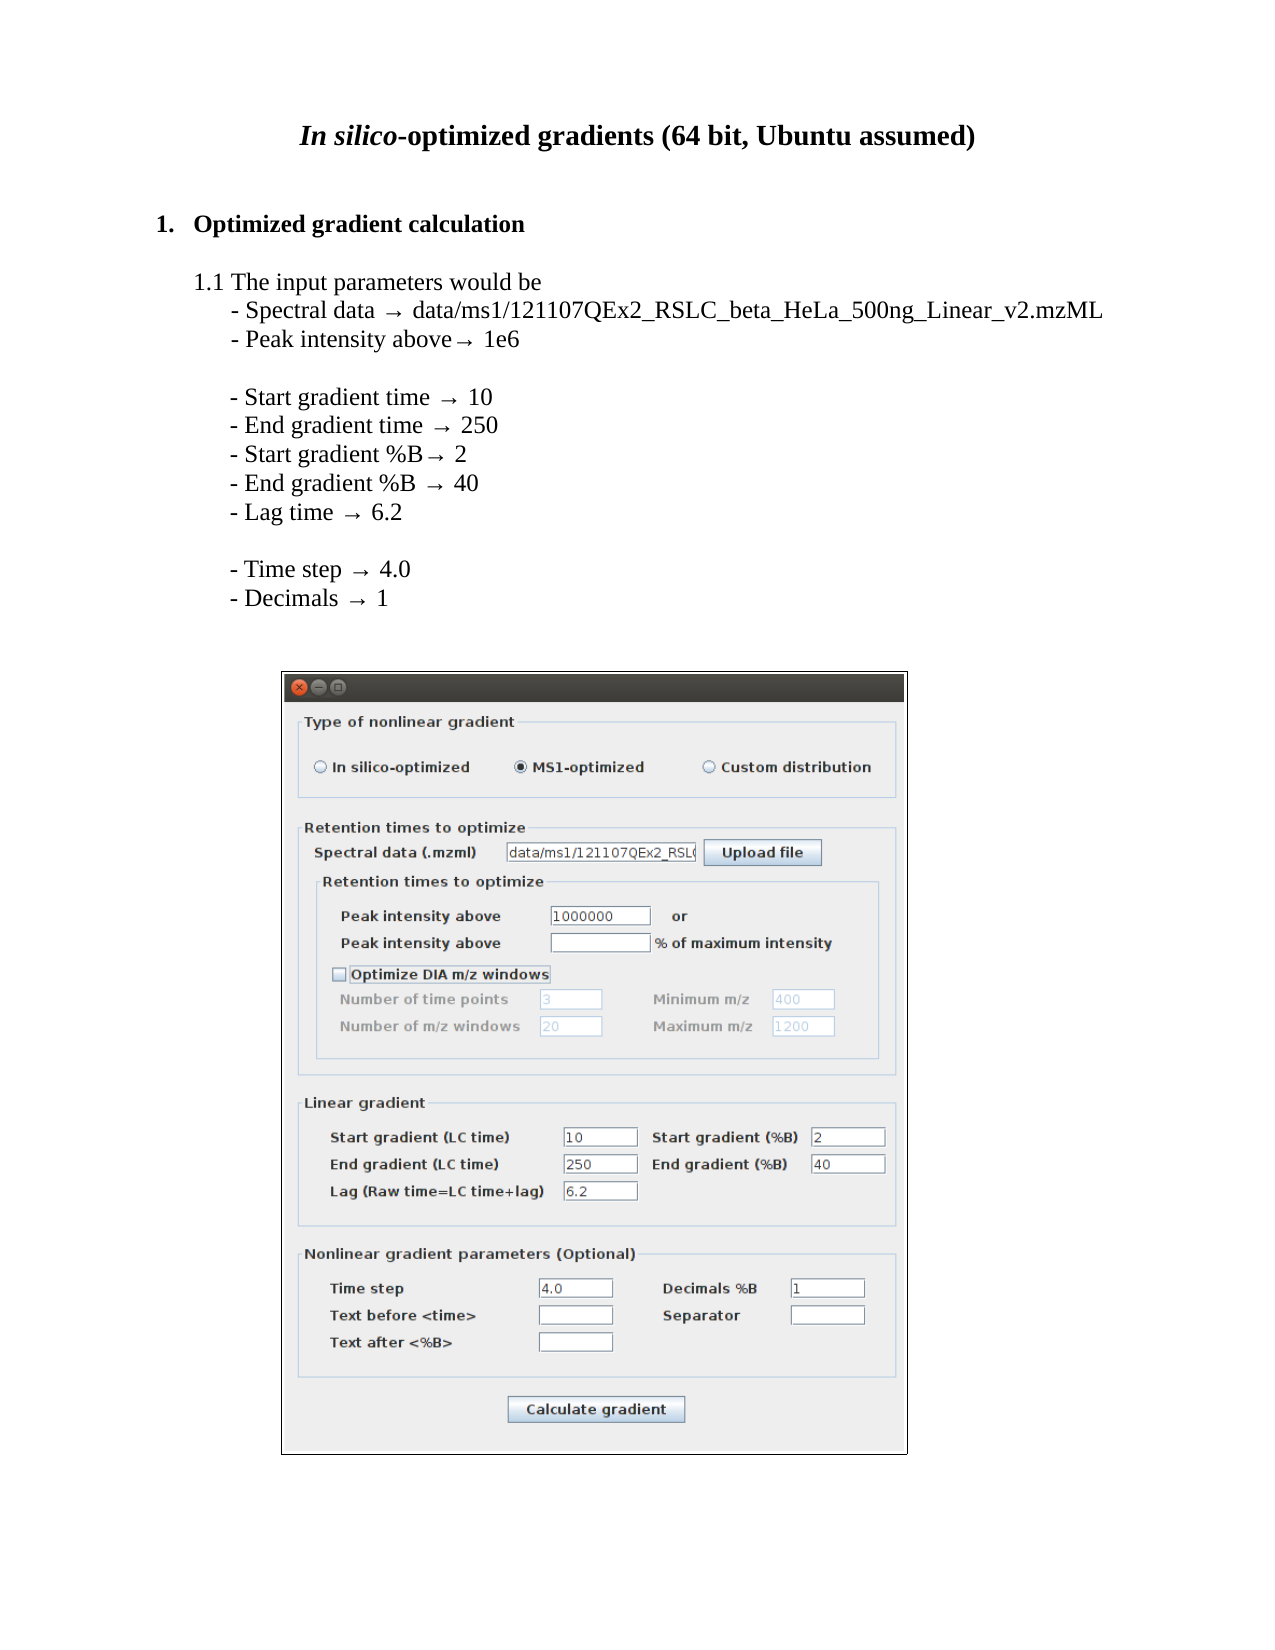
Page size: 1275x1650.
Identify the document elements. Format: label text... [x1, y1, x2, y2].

text - Lag time → 6.2 [118, 497, 1157, 525]
text - Start gradient %B→ 2 [118, 439, 1157, 468]
text - End gradient %B → 40 [118, 468, 1157, 497]
list - Spectral data → data/ms1/121107QEx2_RSLC_beta_HeLa_500ng_Linear_v2.mzML [193, 295, 1157, 324]
text - Decimals → 1 [118, 583, 1157, 612]
picture [446, 674, 828, 1451]
list Optimized gradient calculation [156, 209, 1157, 238]
text - Start gradient time → 10 [118, 382, 1157, 410]
text - End gradient time → 250 [118, 410, 1157, 439]
list The input parameters would be [193, 267, 1157, 295]
text - Time step → 4.0 [118, 554, 1157, 583]
list - Peak intensity above→ 1e6 [193, 324, 1157, 353]
text In silico-optimized gradients (64 bit, Ubuntu assumed) [118, 118, 1157, 152]
